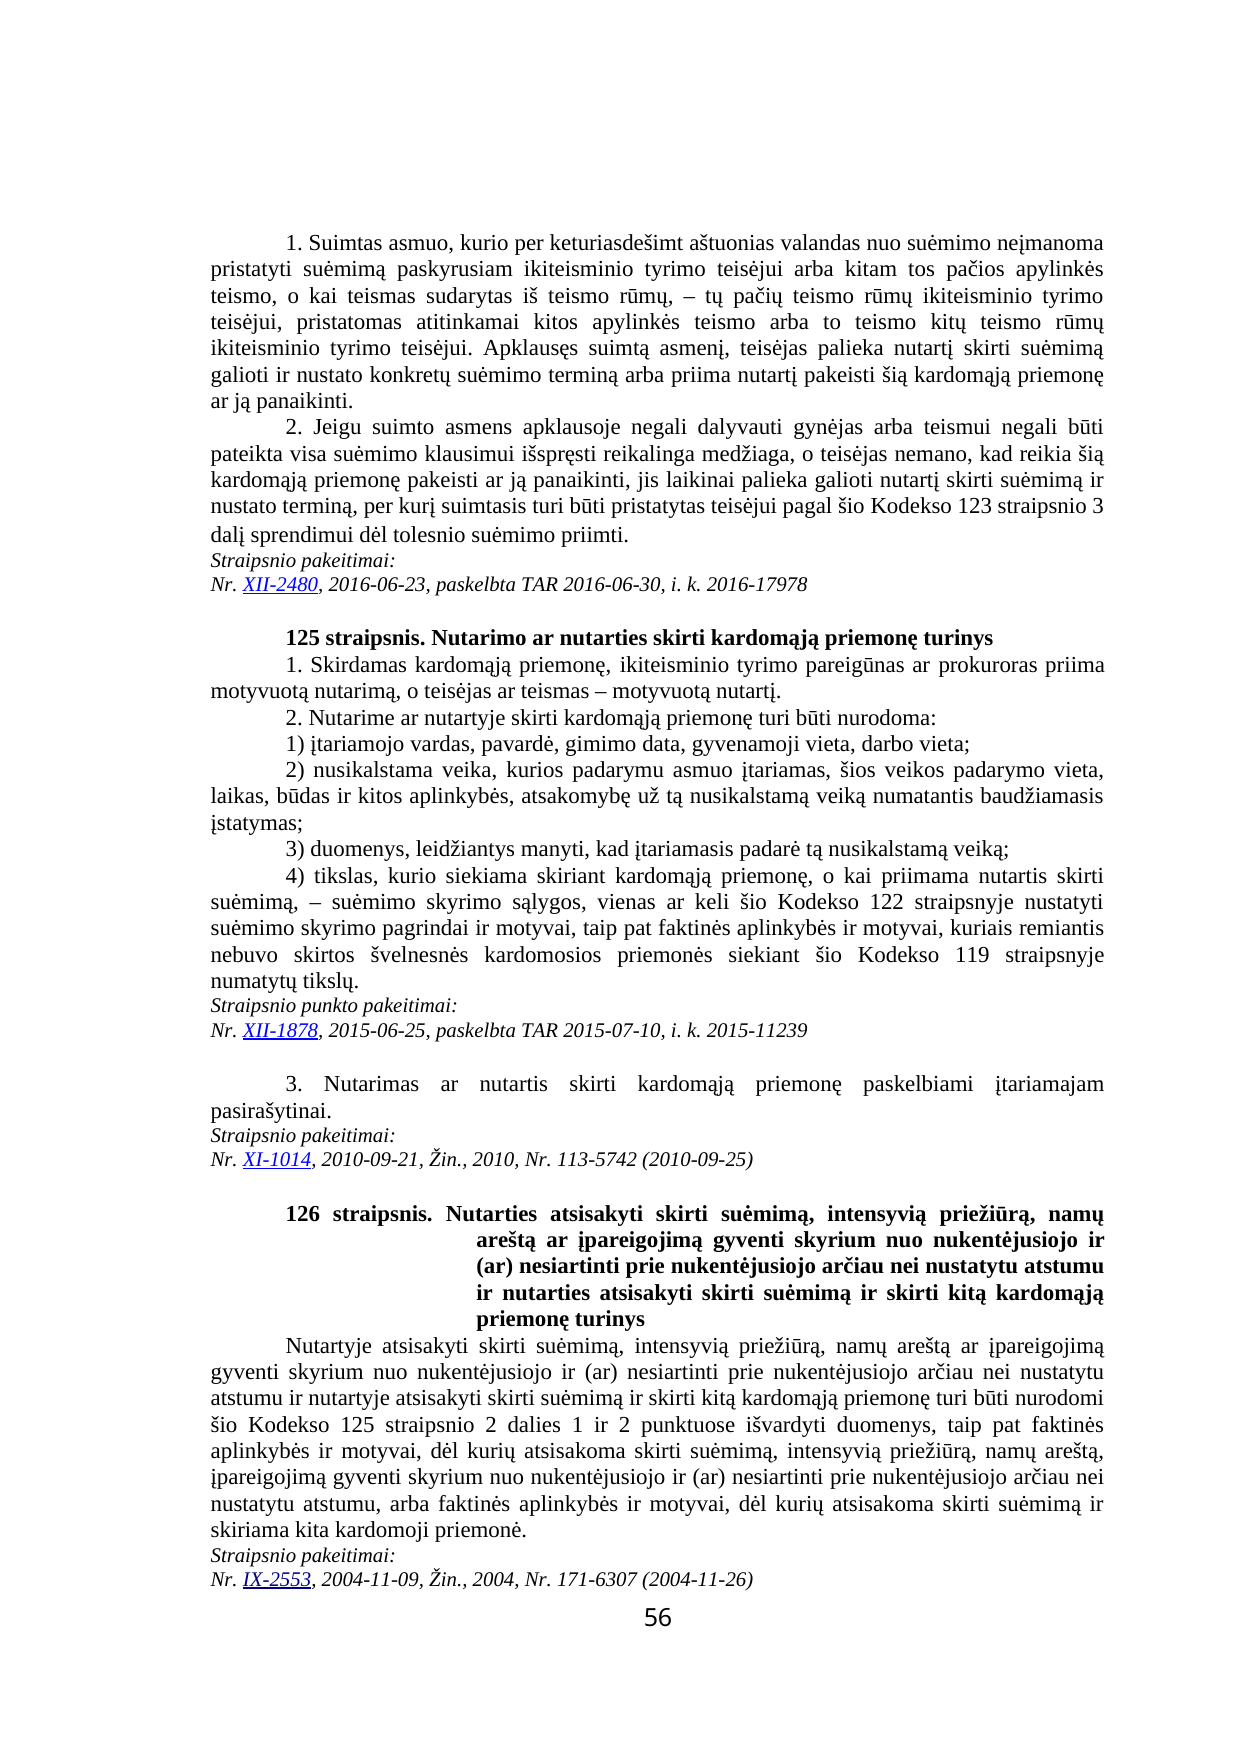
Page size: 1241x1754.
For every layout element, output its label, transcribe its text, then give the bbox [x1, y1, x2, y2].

text 2. Jeigu suimto asmens apklausoje negali dalyvauti gynėjas arba teismui negali būti pateikta visa suėmimo klausimui išspręsti reikalinga medžiaga, o teisėjas nemano, kad reikia šią kardomąją priemonę pakeisti ar ją panaikinti, jis laikinai palieka galioti nutartį skirti suėmimą ir nustato terminą, per kurį suimtasis turi būti pristatytas teisėjui pagal šio Kodekso 123 straipsnio 3 dalį sprendimui dėl tolesnio suėmimo priimti. [210, 413, 1105, 548]
text 1. Skirdamas kardomąją priemonę, ikiteisminio tyrimo pareigūnas ar prokuroras priima motyvuotą nutarimą, o teisėjas ar teismas – motyvuotą nutartį. [210, 651, 1105, 703]
text Nr. XII-1878, 2015-06-25, paskelbta TAR 2015-07-10, i. k. 2015-11239 [210, 1017, 1105, 1042]
text Straipsnio pakeitimai: [210, 548, 1105, 572]
text Straipsnio pakeitimai: [210, 1123, 1105, 1147]
text Nutartyje atsisakyti skirti suėmimą, intensyvią priežiūrą, namų areštą ar įpareigojimą gyventi skyrium nuo nukentėjusiojo ir (ar) nesiartinti prie nukentėjusiojo arčiau nei nustatytu atstumu ir nutartyje atsisakyti skirti suėmimą ir skirti kitą kardomąją priemonę turi būti nurodomi šio Kodekso 125 straipsnio 2 dalies 1 ir 2 punktuose išvardyti duomenys, taip pat faktinės aplinkybės ir motyvai, dėl kurių atsisakoma skirti suėmimą, intensyvią priežiūrą, namų areštą, įpareigojimą gyventi skyrium nuo nukentėjusiojo ir (ar) nesiartinti prie nukentėjusiojo arčiau nei nustatytu atstumu, arba faktinės aplinkybės ir motyvai, dėl kurių atsisakoma skirti suėmimą ir skiriama kita kardomoji priemonė. [210, 1332, 1105, 1542]
text 1. Suimtas asmuo, kurio per keturiasdešimt aštuonias valandas nuo suėmimo neįmanoma pristatyti suėmimą paskyrusiam ikiteisminio tyrimo teisėjui arba kitam tos pačios apylinkės teismo, o kai teismas sudarytas iš teismo rūmų, – tų pačių teismo rūmų ikiteisminio tyrimo teisėjui, pristatomas atitinkamai kitos apylinkės teismo arba to teismo kitų teismo rūmų ikiteisminio tyrimo teisėjui. Apklausęs suimtą asmenį, teisėjas palieka nutartį skirti suėmimą galioti ir nustato konkretų suėmimo terminą arba priima nutartį pakeisti šią kardomąją priemonę ar ją panaikinti. [210, 229, 1105, 413]
text 3) duomenys, leidžiantys manyti, kad įtariamasis padarė tą nusikalstamą veiką; [210, 835, 1105, 862]
text 126 straipsnis. Nutarties atsisakyti skirti suėmimą, intensyvią priežiūrą, namų areštą ar įpareigojimą gyventi skyrium nuo nukentėjusiojo ir (ar) nesiartinti prie nukentėjusiojo arčiau nei nustatytu atstumu ir nutarties atsisakyti skirti suėmimą ir skirti kitą kardomąją priemonę turinys [285, 1200, 1105, 1332]
text Nr. XII-2480, 2016-06-23, paskelbta TAR 2016-06-30, i. k. 2016-17978 [210, 572, 1105, 596]
text 125 straipsnis. Nutarimo ar nutarties skirti kardomąją priemonę turinys [210, 624, 1105, 651]
text 2. Nutarime ar nutartyje skirti kardomąją priemonę turi būti nurodoma: [210, 703, 1105, 730]
text Nr. IX-2553, 2004-11-09, Žin., 2004, Nr. 171-6307 (2004-11-26) [210, 1567, 1105, 1591]
text Straipsnio punkto pakeitimai: [210, 993, 1105, 1017]
text Nr. XI-1014, 2010-09-21, Žin., 2010, Nr. 113-5742 (2010-09-25) [210, 1147, 1105, 1171]
text 2) nusikalstama veika, kurios padarymu asmuo įtariamas, šios veikos padarymo vieta, laikas, būdas ir kitos aplinkybės, atsakomybę už tą nusikalstamą veiką numatantis baudžiamasis įstatymas; [210, 756, 1105, 835]
text 4) tikslas, kurio siekiama skiriant kardomąją priemonę, o kai priimama nutartis skirti suėmimą, – suėmimo skyrimo sąlygos, vienas ar keli šio Kodekso 122 straipsnyje nustatyti suėmimo skyrimo pagrindai ir motyvai, taip pat faktinės aplinkybės ir motyvai, kuriais remiantis nebuvo skirtos švelnesnės kardomosios priemonės siekiant šio Kodekso 119 straipsnyje numatytų tikslų. [210, 862, 1105, 993]
text 1) įtariamojo vardas, pavardė, gimimo data, gyvenamoji vieta, darbo vieta; [210, 730, 1105, 756]
text 3. Nutarimas ar nutartis skirti kardomąją priemonę paskelbiami įtariamajam pasirašytinai. [210, 1070, 1105, 1123]
text Straipsnio pakeitimai: [210, 1542, 1105, 1567]
